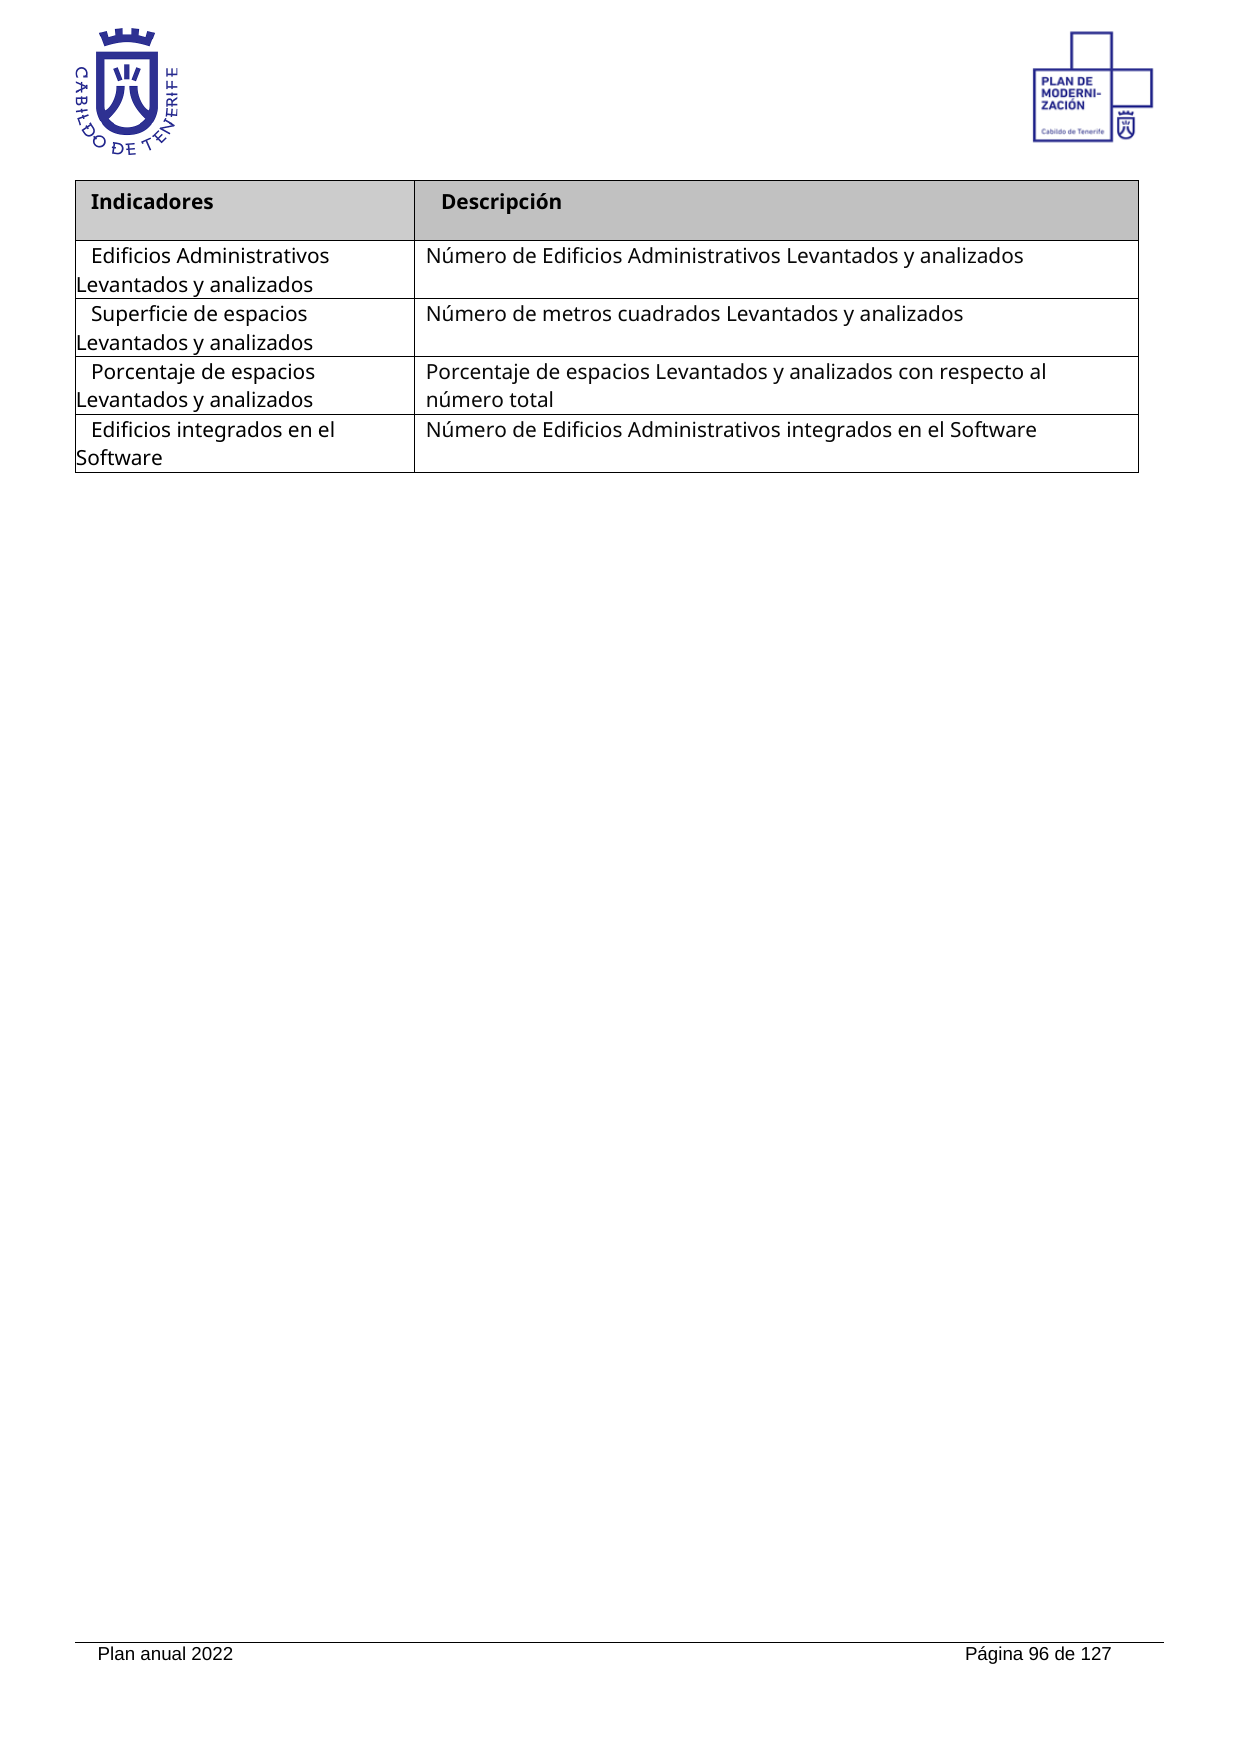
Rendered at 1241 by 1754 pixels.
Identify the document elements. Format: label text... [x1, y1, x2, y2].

table_cell Superficie de espacios Levantados y analizados [76, 299, 414, 356]
table_cell Edificios integrados en el Software [76, 415, 414, 472]
table_cell Porcentaje de espacios Levantados y analizados con respecto al número total [415, 357, 1138, 414]
table_cell Porcentaje de espacios Levantados y analizados [76, 357, 414, 414]
table_cell Descripción [415, 181, 1138, 240]
table_cell Número de metros cuadrados Levantados y analizados [415, 299, 1138, 356]
table_cell Número de Edificios Administrativos integrados en el Software [415, 415, 1138, 472]
table_cell Número de Edificios Administrativos Levantados y analizados [415, 241, 1138, 298]
table_cell Indicadores [76, 181, 414, 240]
table_cell Edificios Administrativos Levantados y analizados [76, 241, 414, 298]
